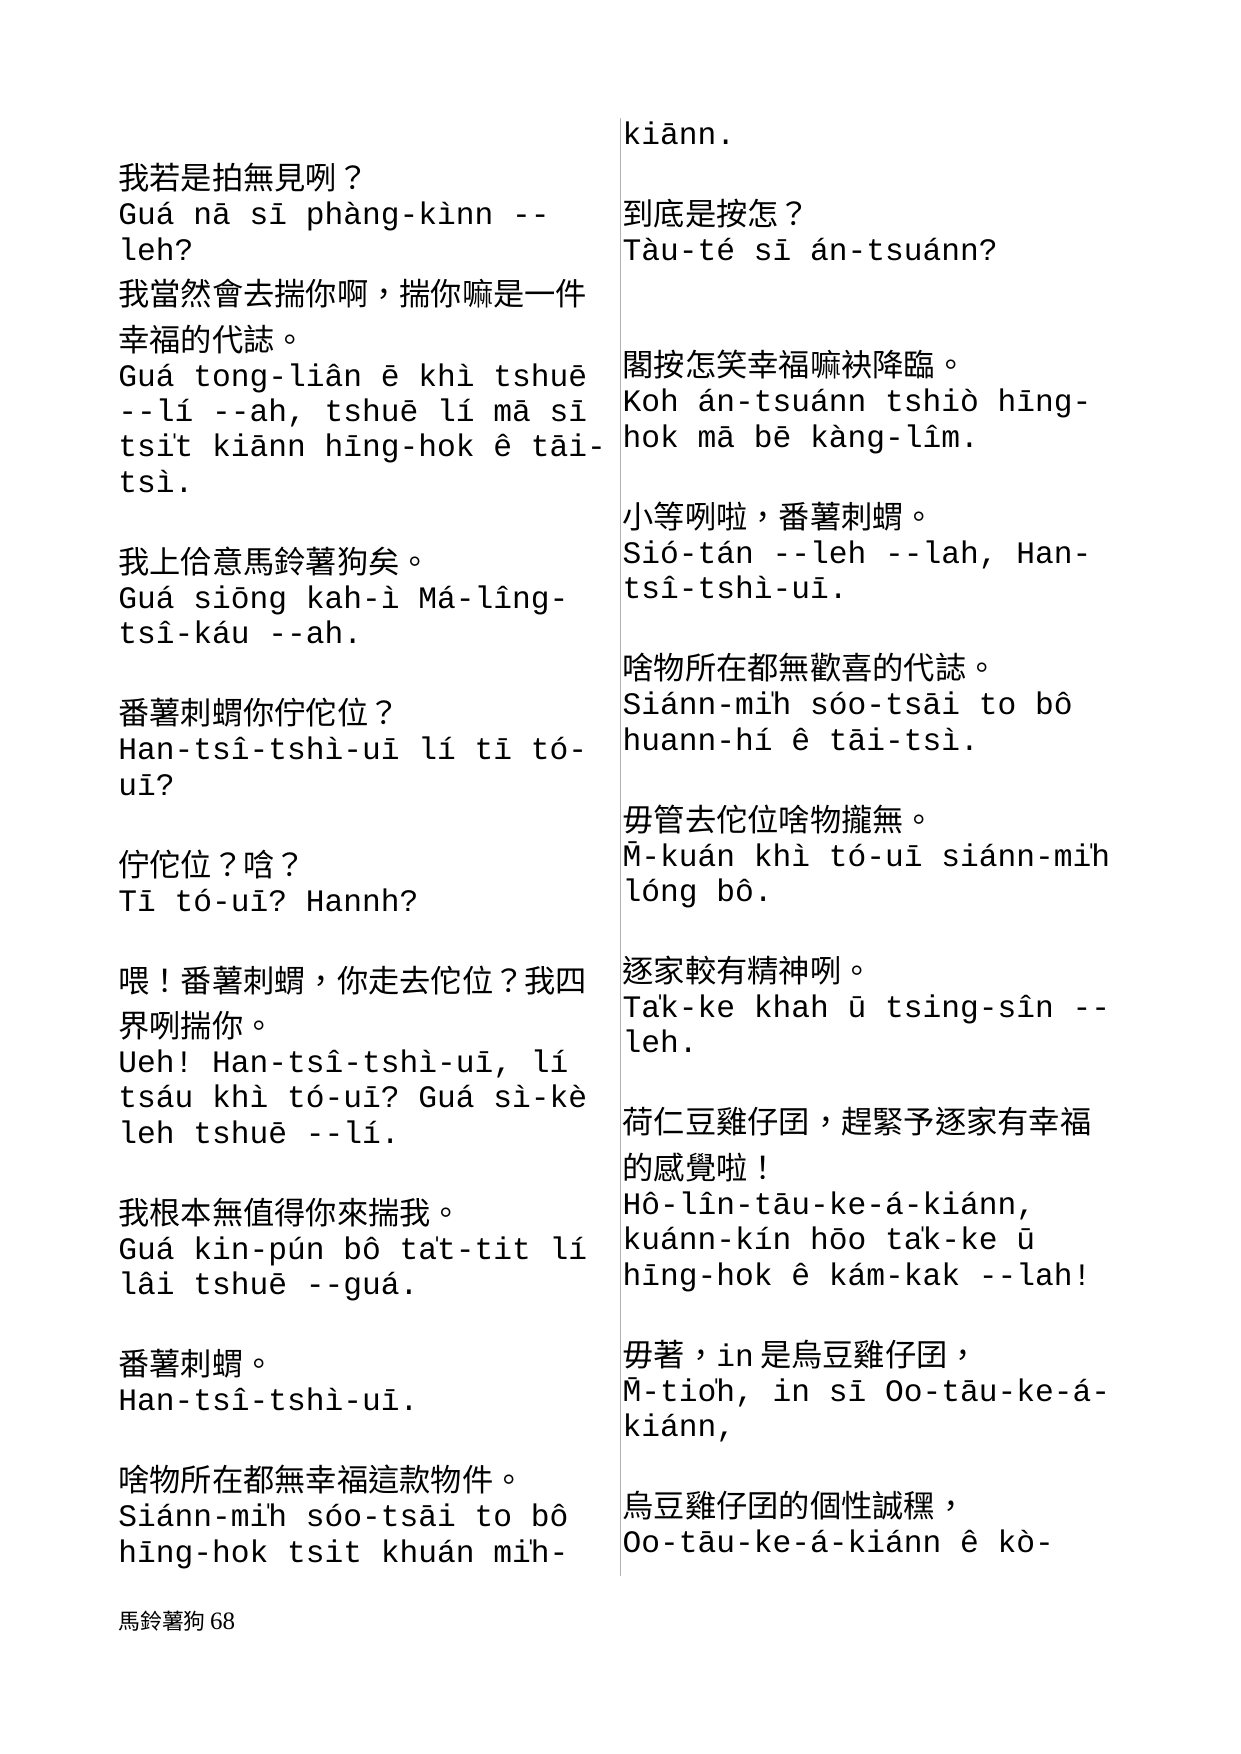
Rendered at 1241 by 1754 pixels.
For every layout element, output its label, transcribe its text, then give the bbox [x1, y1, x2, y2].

text Sió-tán --leh --lah, Han-tsî-tshì-uī. [622, 537, 1122, 608]
text M̄-kuán khì tó-uī siánn-mi̍h lóng bô. [622, 840, 1122, 911]
text 毋管去佗位啥物攏無。 [622, 795, 1122, 840]
text Oo-tāu-ke-á-kiánn ê kò- [622, 1527, 1122, 1562]
text 佇佗位？唅？ [118, 840, 618, 885]
text Guá kin-pún bô ta̍t-tit lí lâi tshuē --guá. [118, 1233, 618, 1304]
text Guá tong-liân ē khì tshuē --lí --ah, tshuē lí mā sī tsi̍t kiānn hīng-hok ê tāi-tsì. [118, 360, 618, 502]
text 番薯刺蝟你佇佗位？ [118, 688, 618, 734]
text Tī tó-uī? Hannh? [118, 885, 618, 921]
text 我當然會去揣你啊，揣你嘛是一件幸福的代誌。 [118, 269, 618, 360]
text Han-tsî-tshì-uī. [118, 1385, 618, 1420]
text 小等咧啦，番薯刺蝟。 [622, 492, 1122, 537]
text 我根本無值得你來揣我。 [118, 1188, 618, 1233]
text 到底是按怎？ [622, 189, 1122, 234]
text Guá nā sī phàng-kìnn --leh? [118, 199, 618, 269]
text kiānn. [622, 118, 1122, 153]
text Hô-lîn-tāu-ke-á-kiánn, kuánn-kín hōo ta̍k-ke ū hīng-hok ê kám-kak --lah! [622, 1188, 1122, 1294]
text 毋著，in是烏豆雞仔囝， [622, 1330, 1122, 1375]
text M̄-tio̍h, in sī Oo-tāu-ke-á-kiánn, [622, 1375, 1122, 1446]
text 逐家較有精神咧。 [622, 946, 1122, 991]
text 烏豆雞仔囝的個性誠䆀， [622, 1482, 1122, 1527]
text Koh án-tsuánn tshiò hīng-hok mā bē kàng-lîm. [622, 386, 1122, 456]
text Ta̍k-ke khah ū tsing-sîn --leh. [622, 991, 1122, 1062]
text 番薯刺蝟。 [118, 1339, 618, 1385]
text 我若是拍無見咧？ [118, 153, 618, 199]
text 閣按怎笑幸福嘛袂降臨。 [622, 340, 1122, 386]
text 啥物所在都無幸福這款物件。 [118, 1456, 618, 1501]
text Han-tsî-tshì-uī lí tī tó-uī? [118, 734, 618, 804]
text Guá siōng kah-ì Má-lîng-tsî-káu --ah. [118, 582, 618, 653]
text Tàu-té sī án-tsuánn? [622, 234, 1122, 269]
text 荷仁豆雞仔囝，趕緊予逐家有幸福的感覺啦！ [622, 1098, 1122, 1188]
text Ueh! Han-tsî-tshì-uī, lí tsáu khì tó-uī? Guá sì-kè leh tshuē --lí. [118, 1046, 618, 1153]
text 啥物所在都無歡喜的代誌。 [622, 643, 1122, 688]
text 喂！番薯刺蝟，你走去佗位？我四界咧揣你。 [118, 956, 618, 1046]
text 我上佮意馬鈴薯狗矣。 [118, 537, 618, 582]
text Siánn-mi̍h sóo-tsāi to bô hīng-hok tsit khuán mi̍h- [118, 1501, 618, 1572]
text Siánn-mi̍h sóo-tsāi to bô huann-hí ê tāi-tsì. [622, 688, 1122, 759]
